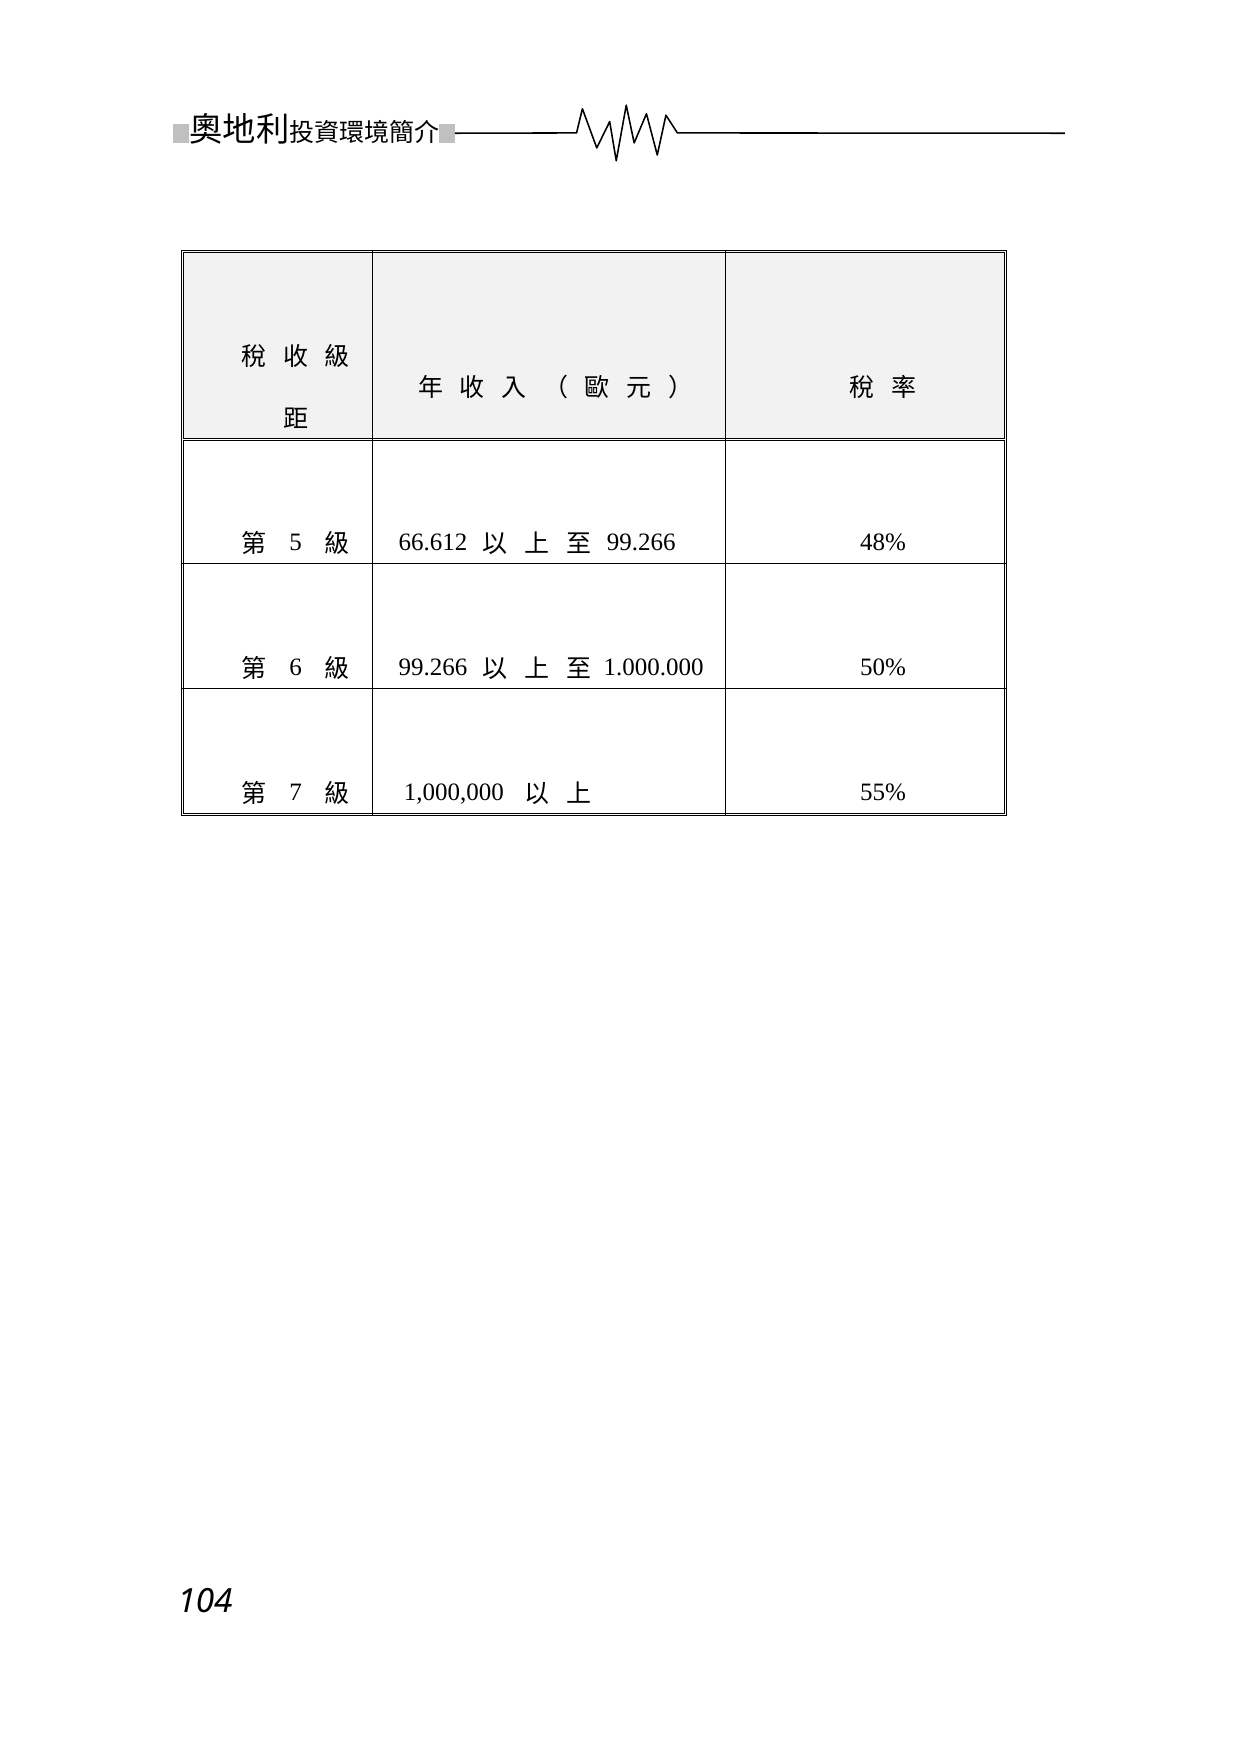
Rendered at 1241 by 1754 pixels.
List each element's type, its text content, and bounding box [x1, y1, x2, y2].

table_cell 50% [726, 564, 1004, 688]
table_cell 1,000,000以上 [373, 689, 725, 813]
table_header 稅收級距 [184, 253, 372, 438]
table_cell 第5級 [184, 441, 372, 563]
table_header 稅率 [726, 253, 1004, 438]
table_header 年收入（歐元） [373, 253, 725, 438]
table_cell 66.612以上至99.266 [373, 441, 725, 563]
table_cell 第6級 [184, 564, 372, 688]
table_cell 第7級 [184, 689, 372, 813]
table_cell 99.266以上至1.000.000 [373, 564, 725, 688]
table_cell 55% [726, 689, 1004, 813]
table_cell 48% [726, 441, 1004, 563]
